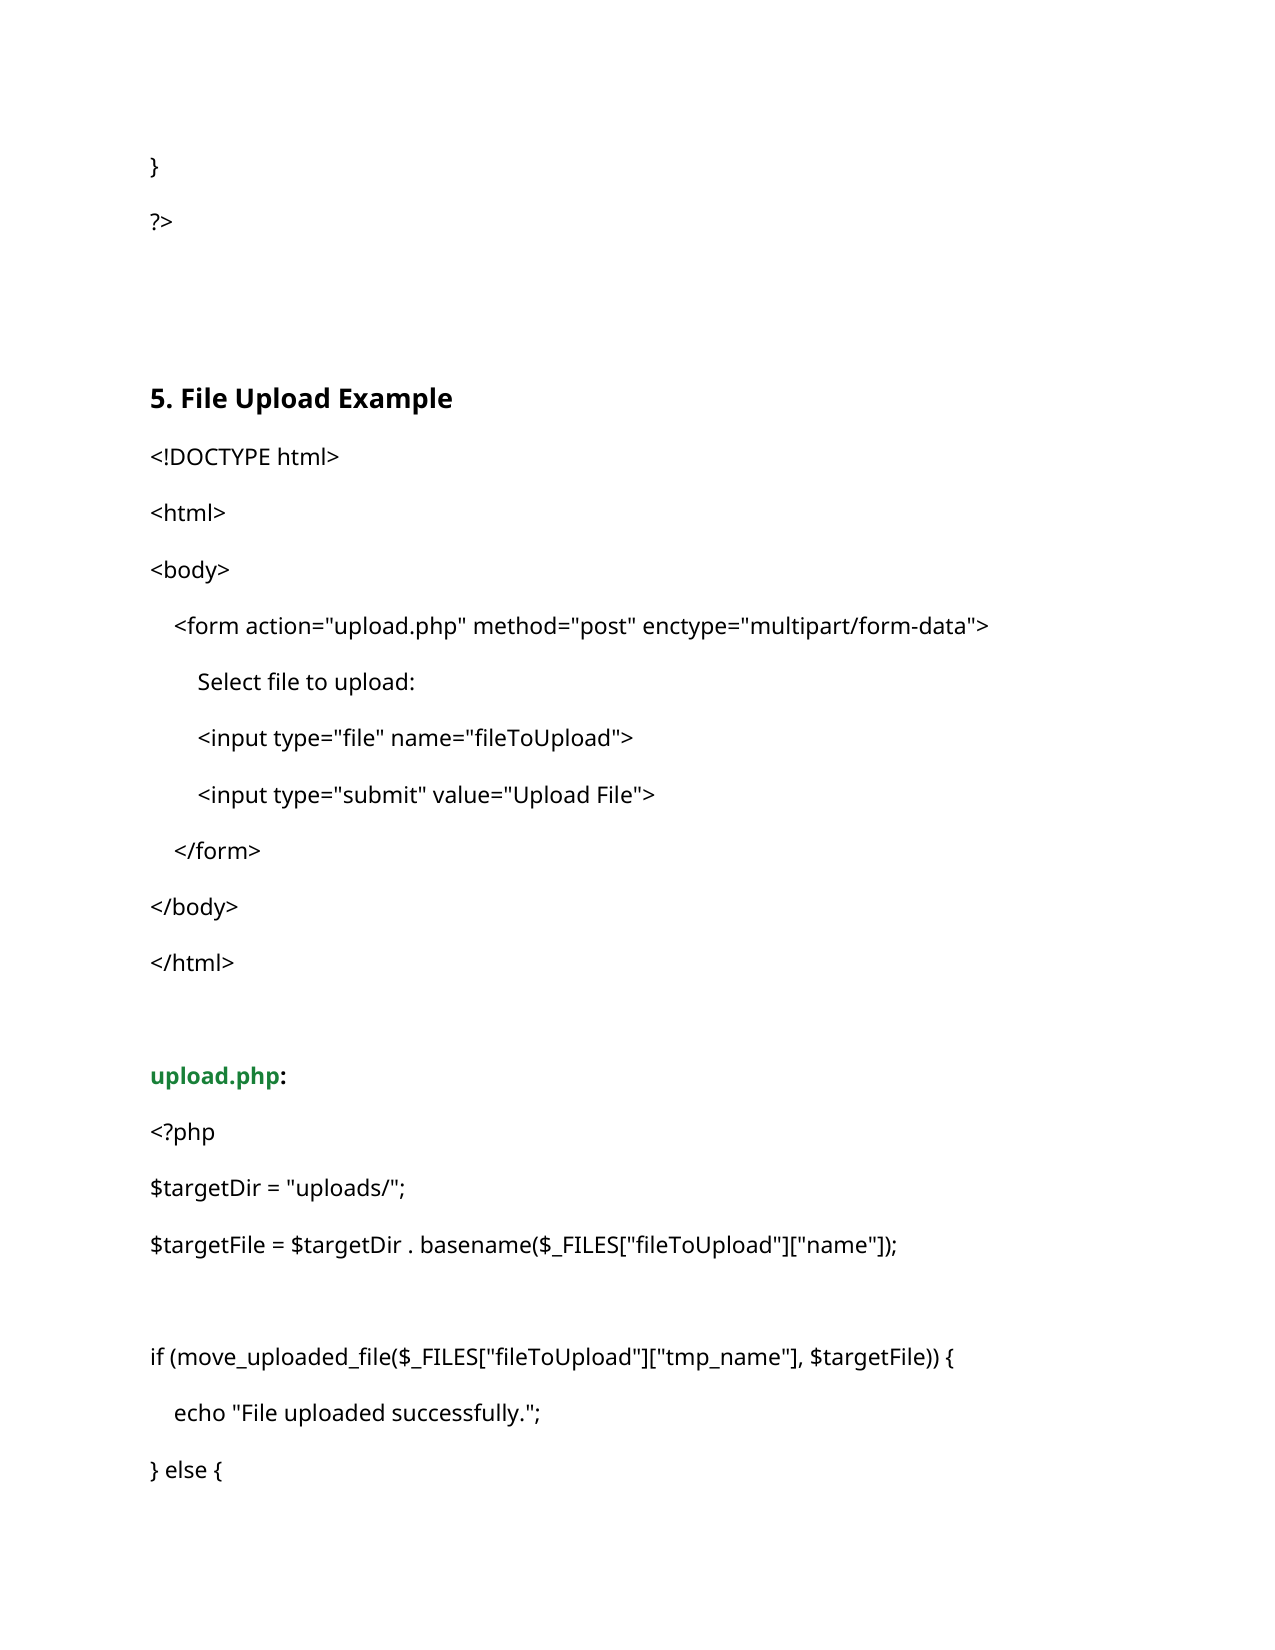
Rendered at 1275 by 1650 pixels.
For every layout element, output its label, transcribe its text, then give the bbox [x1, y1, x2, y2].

text </body> [150, 891, 1125, 922]
text } else { [150, 1453, 1125, 1485]
text upload.php: [150, 1060, 1125, 1091]
text </html> [150, 947, 1125, 978]
text <input type="submit" value="Upload File"> [150, 778, 1125, 810]
text <?php [150, 1116, 1125, 1147]
text $targetDir = "uploads/"; [150, 1172, 1125, 1203]
text <!DOCTYPE html> [150, 441, 1125, 472]
text } [150, 150, 1125, 181]
text if (move_uploaded_file($_FILES["fileToUpload"]["tmp_name"], $targetFile)) { [150, 1341, 1125, 1372]
text <input type="file" name="fileToUpload"> [150, 722, 1125, 753]
text Select file to upload: [150, 666, 1125, 697]
text <html> [150, 497, 1125, 528]
text <form action="upload.php" method="post" enctype="multipart/form-data"> [150, 610, 1125, 641]
text </form> [150, 835, 1125, 866]
subtitle 5. File Upload Example [150, 379, 1125, 416]
text <body> [150, 553, 1125, 585]
text echo "File uploaded successfully."; [150, 1397, 1125, 1428]
text $targetFile = $targetDir . basename($_FILES["fileToUpload"]["name"]); [150, 1228, 1125, 1260]
text ?> [150, 206, 1125, 237]
